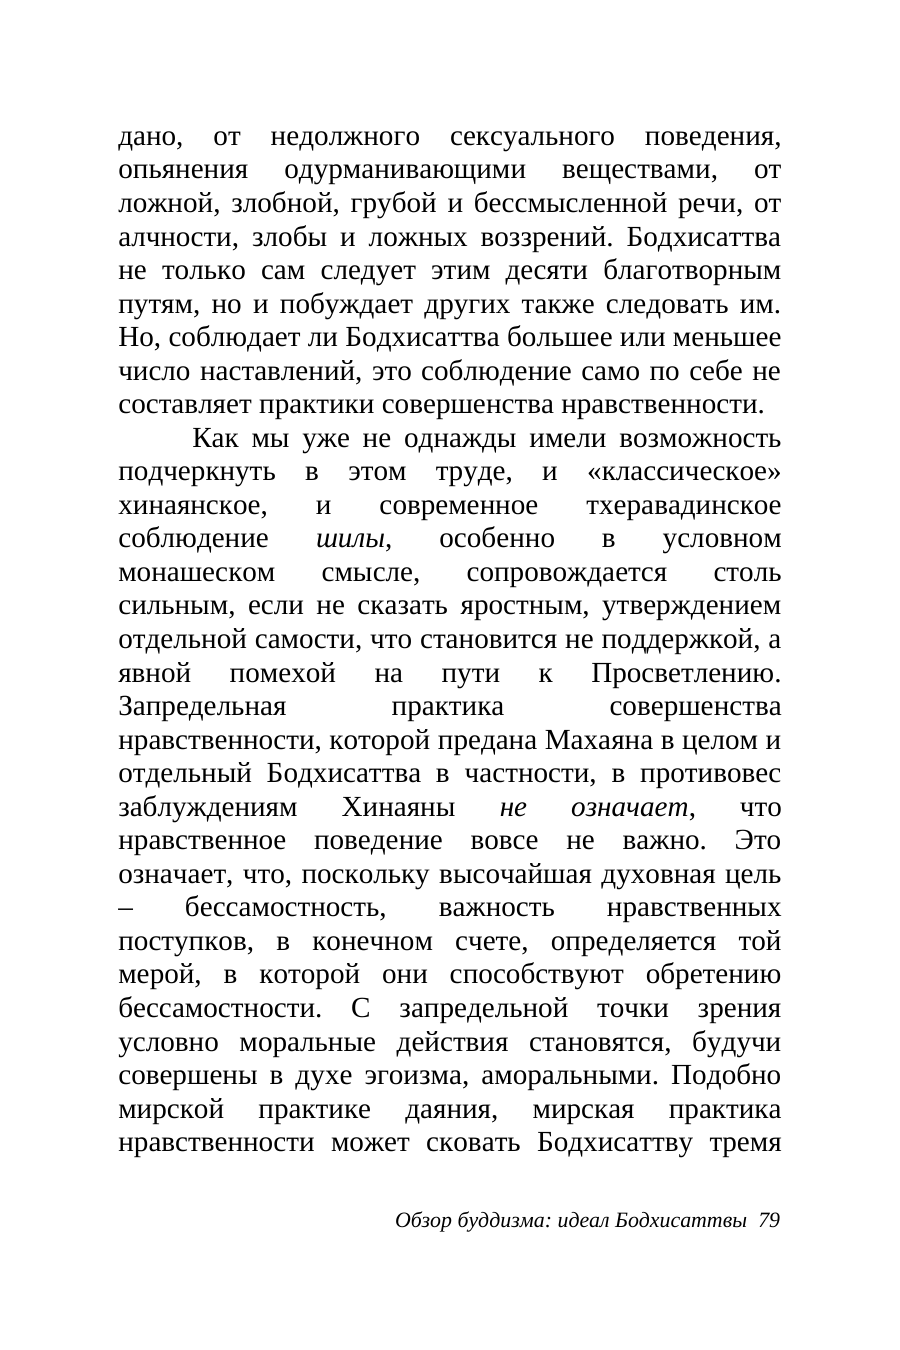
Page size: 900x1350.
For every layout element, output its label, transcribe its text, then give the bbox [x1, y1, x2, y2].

text Как мы уже не однажды имели возможность подчеркнуть в этом труде, и «классическое» хинаянское, и современное тхеравадинское соблюдение шилы, особенно в условном монашеском смысле, сопровождается столь сильным, если не сказать яростным, утверждением отдельной самости, что становится не поддержкой, а явной помехой на пути к Просветлению. Запредельная практика совершенства нравственности, которой предана Махаяна в целом и отдельный Бодхисаттва в частности, в противовес заблуждениям Хинаяны не означает, что нравственное поведение вовсе не важно. Это означает, что, поскольку высочайшая духовная цель – бессамостность, важность нравственных поступков, в конечном счете, определяется той мерой, в которой они способствуют обретению бессамостности. С запредельной точки зрения условно моральные действия становятся, будучи совершены в духе эгоизма, аморальными. Подобно мирской практике даяния, мирская практика нравственности может сковать Бодхисаттву тремя [118, 420, 782, 1158]
text дано, от недолжного сексуального поведения, опьянения одурманивающими веществами, от ложной, злобной, грубой и бессмысленной речи, от алчности, злобы и ложных воззрений. Бодхисаттва не только сам следует этим десяти благотворным путям, но и побуждает других также следовать им. Но, соблюдает ли Бодхисаттва большее или меньшее число наставлений, это соблюдение само по себе не составляет практики совершенства нравственности. [118, 118, 782, 420]
